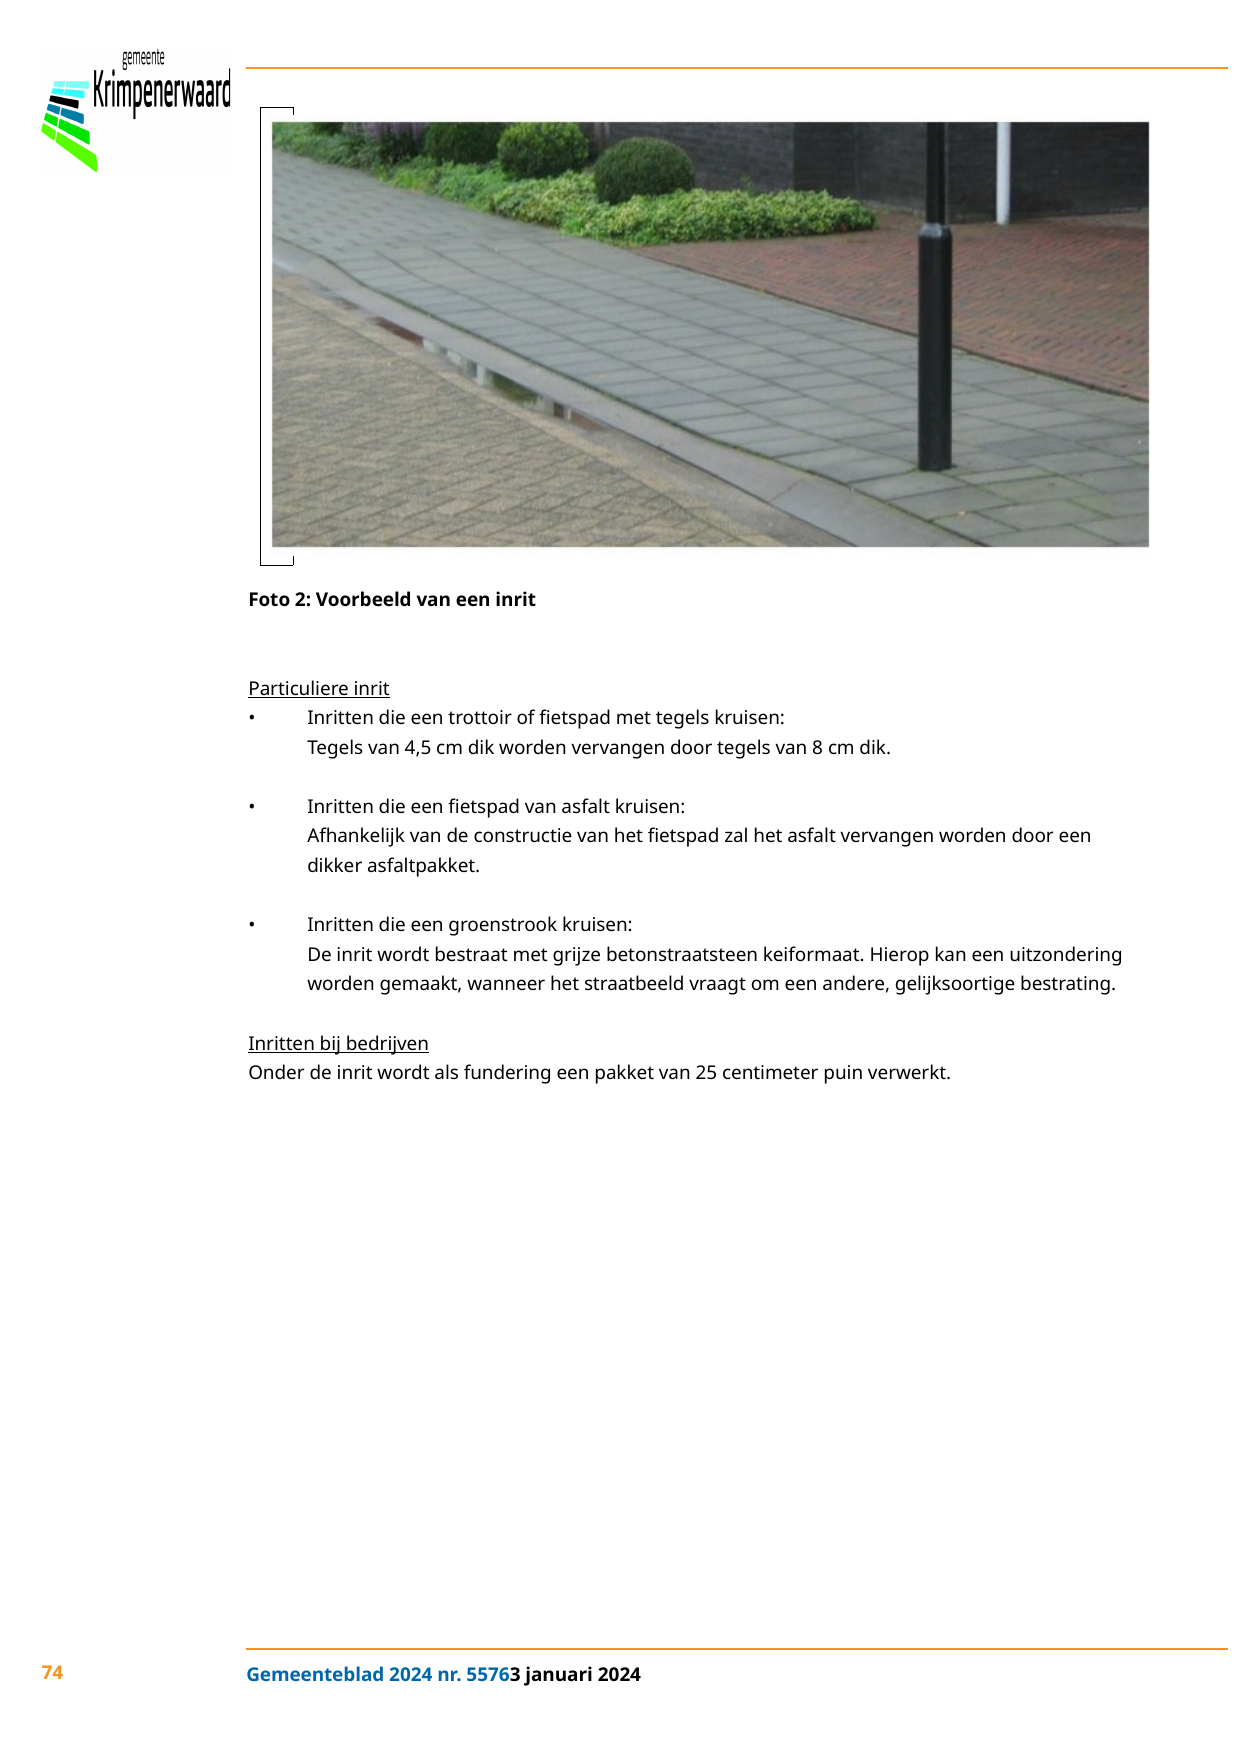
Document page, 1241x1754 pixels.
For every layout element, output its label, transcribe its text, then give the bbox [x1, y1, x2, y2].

text Inritten bij bedrijven [248, 1030, 1152, 1055]
text Foto 2: Voorbeeld van een inrit [248, 586, 1152, 612]
list Inritten die een trottoir of fietspad met tegels kruisen: [248, 704, 1152, 730]
list Afhankelijk van de constructie van het fietspad zal het asfalt vervangen worden door een dikker asfaltpakket. [248, 823, 1152, 878]
list Inritten die een groenstrook kruisen: [248, 911, 1152, 937]
list Tegels van 4,5 cm dik worden vervangen door tegels van 8 cm dik. [248, 734, 1152, 759]
picture [41, 47, 231, 172]
list De inrit wordt bestraat met grijze betonstraatsteen keiformaat. Hierop kan een uitzondering worden gemaakt, wanneer het straatbeeld vraagt om een andere, gelijksoortige bestrating. [248, 941, 1152, 996]
text Onder de inrit wordt als fundering een pakket van 25 centimeter puin verwerkt. [248, 1059, 1152, 1085]
picture [268, 115, 1155, 556]
text Particuliere inrit [248, 675, 1152, 700]
list Inritten die een fietspad van asfalt kruisen: [248, 793, 1152, 819]
